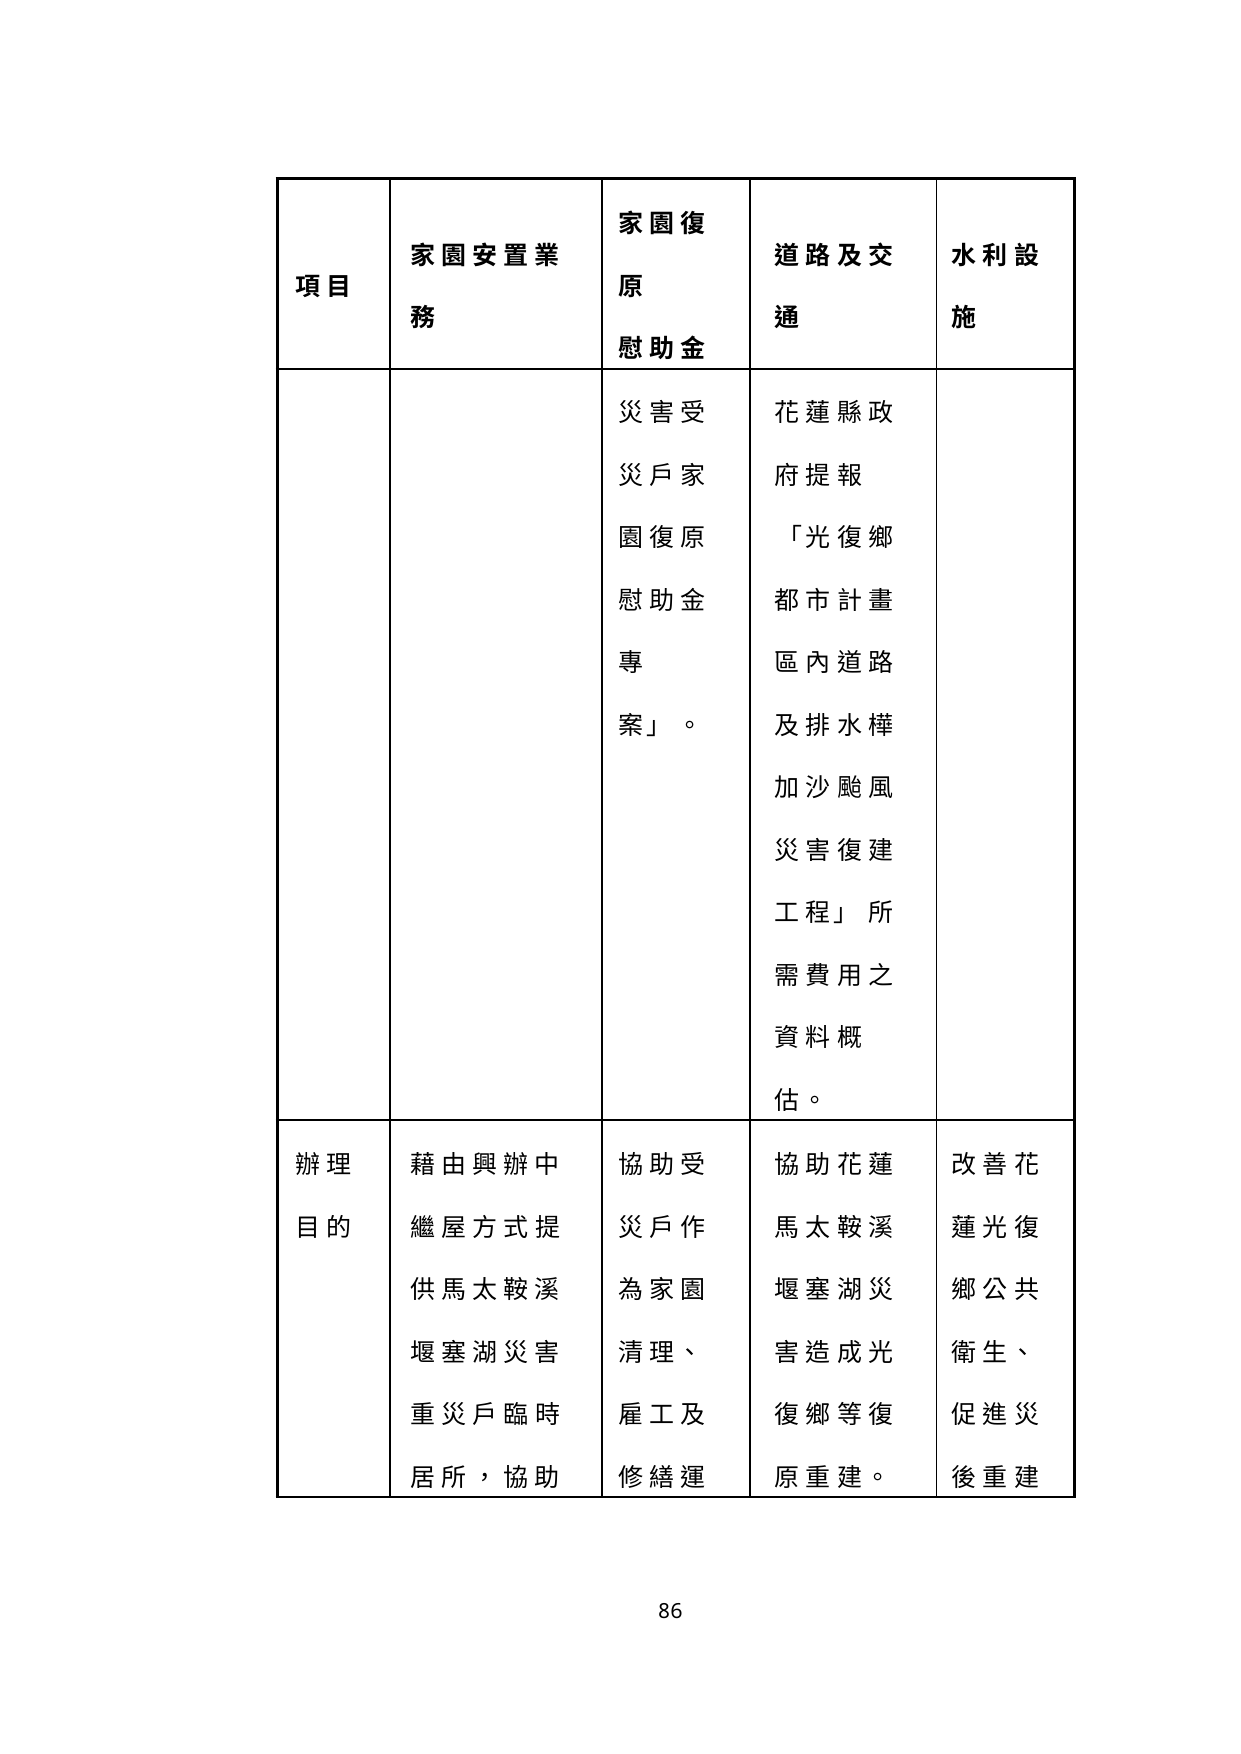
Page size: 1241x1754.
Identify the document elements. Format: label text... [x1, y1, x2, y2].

table_header 道路及交通 [751, 180, 936, 368]
table_header 項目 [279, 180, 389, 368]
table_cell [937, 370, 1073, 1119]
table_cell [279, 370, 389, 1119]
table_header 水利設施 [937, 180, 1073, 368]
table_header 家園安置業務 [391, 180, 601, 368]
table_cell 花蓮縣政府提報「光復鄉都市計畫區內道路及排水樺加沙颱風災害復建工程」所需費用之資料概估。 [751, 370, 936, 1119]
table_cell 災害受災戶家園復原慰助金專案」。 [603, 370, 749, 1119]
table_cell [391, 370, 601, 1119]
table_cell 辦理目的 [279, 1121, 389, 1496]
table_cell 改善花蓮光復鄉公共衛生、促進災後重建 [937, 1121, 1073, 1496]
table_cell 協助受災戶作為家園清理、雇工及修繕運 [603, 1121, 749, 1496]
table_cell 藉由興辦中繼屋方式提供馬太鞍溪堰塞湖災害重災戶臨時居所，協助 [391, 1121, 601, 1496]
table_cell 協助花蓮馬太鞍溪堰塞湖災害造成光復鄉等復原重建。 [751, 1121, 936, 1496]
table_header 家園復原 慰助金 [603, 180, 749, 368]
